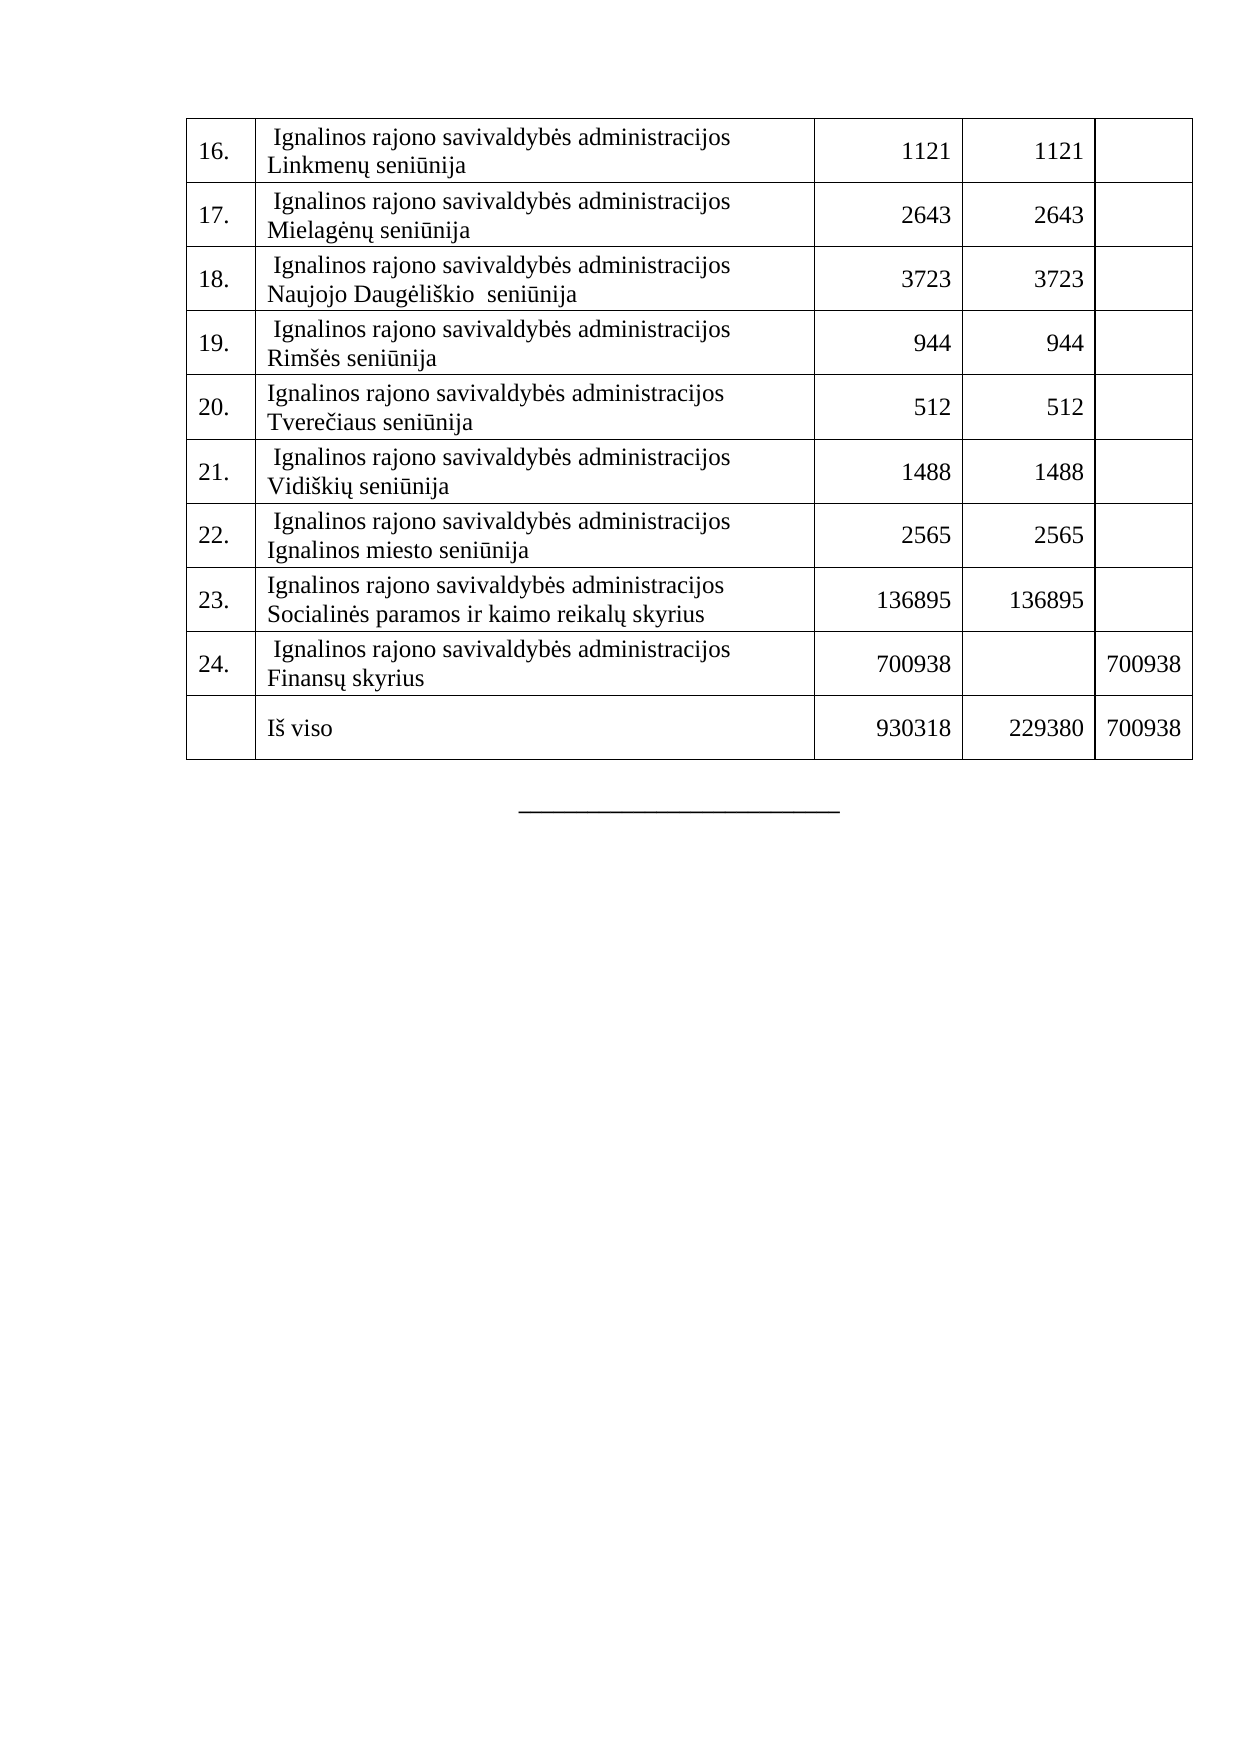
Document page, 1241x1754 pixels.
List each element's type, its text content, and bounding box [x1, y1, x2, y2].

table_cell 1488 [963, 440, 1094, 502]
table_cell 229380 [963, 696, 1094, 759]
table_cell Ignalinos rajono savivaldybės administracijos Linkmenų seniūnija [256, 119, 814, 182]
table_cell 19. [187, 311, 255, 374]
table_cell [1096, 183, 1192, 246]
table_cell 512 [963, 375, 1094, 438]
table_cell 24. [187, 632, 255, 695]
table_cell Ignalinos rajono savivaldybės administracijos Socialinės paramos ir kaimo reikalų skyrius [256, 568, 814, 631]
table_cell 2565 [963, 504, 1094, 567]
table_cell 944 [815, 311, 962, 374]
table_cell [963, 632, 1094, 695]
table_cell 16. [187, 119, 255, 182]
table_cell [1096, 247, 1192, 310]
table_cell 20. [187, 375, 255, 438]
table_cell Ignalinos rajono savivaldybės administracijos Rimšės seniūnija [256, 311, 814, 374]
table_cell 23. [187, 568, 255, 631]
table_cell 944 [963, 311, 1094, 374]
table_cell 3723 [963, 247, 1094, 310]
table_cell Iš viso [256, 696, 814, 759]
table_cell 2565 [815, 504, 962, 567]
table_cell 700938 [815, 632, 962, 695]
table_cell [1096, 375, 1192, 438]
table_cell Ignalinos rajono savivaldybės administracijos Finansų skyrius [256, 632, 814, 695]
table_cell 17. [187, 183, 255, 246]
table_cell Ignalinos rajono savivaldybės administracijos Vidiškių seniūnija [256, 440, 814, 502]
table_cell Ignalinos rajono savivaldybės administracijos Tverečiaus seniūnija [256, 375, 814, 438]
table_cell 512 [815, 375, 962, 438]
table_cell 136895 [963, 568, 1094, 631]
table_cell 21. [187, 440, 255, 502]
table_cell 700938 [1096, 696, 1192, 759]
table_cell Ignalinos rajono savivaldybės administracijos Ignalinos miesto seniūnija [256, 504, 814, 567]
table_cell [1096, 568, 1192, 631]
table_cell 22. [187, 504, 255, 567]
table_cell 1121 [815, 119, 962, 182]
table_cell 2643 [963, 183, 1094, 246]
table_cell Ignalinos rajono savivaldybės administracijos Naujojo Daugėliškio seniūnija [256, 247, 814, 310]
table_cell 700938 [1096, 632, 1192, 695]
table_cell 3723 [815, 247, 962, 310]
table_cell 1488 [815, 440, 962, 502]
table_cell 2643 [815, 183, 962, 246]
table_cell Ignalinos rajono savivaldybės administracijos Mielagėnų seniūnija [256, 183, 814, 246]
table_cell 1121 [963, 119, 1094, 182]
table_cell [1096, 504, 1192, 567]
text ____________________________ [177, 788, 1181, 815]
table_cell [1096, 311, 1192, 374]
table_cell 136895 [815, 568, 962, 631]
table_cell [1096, 119, 1192, 182]
table_cell [187, 696, 255, 759]
table_cell 930318 [815, 696, 962, 759]
table_cell [1096, 440, 1192, 502]
table_cell 18. [187, 247, 255, 310]
